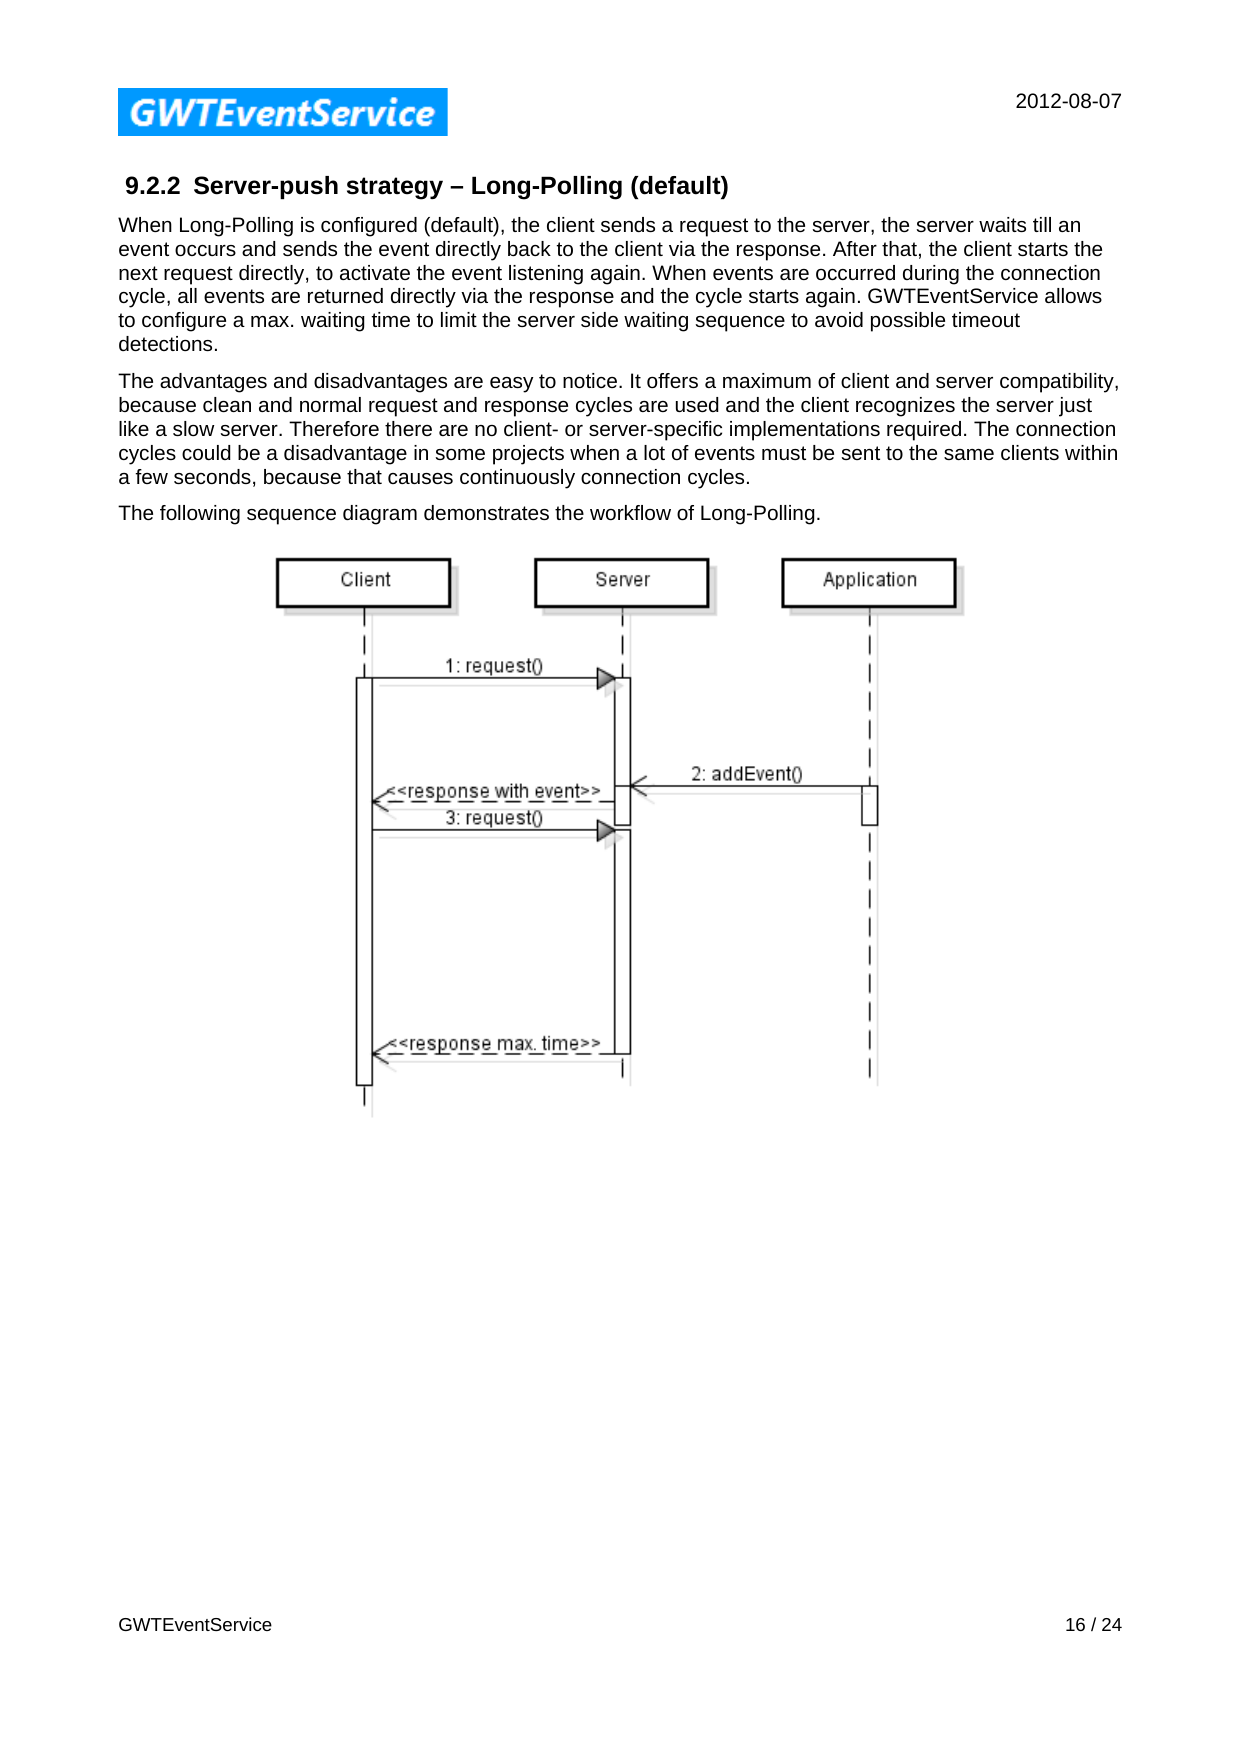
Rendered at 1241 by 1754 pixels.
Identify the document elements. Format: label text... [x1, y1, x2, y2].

picture [270, 553, 970, 1124]
picture [118, 88, 448, 136]
text When Long-Polling is configured (default), the client sends a request to the server, the server waits till an event occurs and sends the event directly back to the client via the response. After that, the client starts the next request directly, to activate the event listening again. When events are occurred during the connection cycle, all events are returned directly via the response and the cycle starts again. GWTEventService allows to configure a max. waiting time to limit the server side waiting sequence to avoid possible timeout detections. [118, 212, 1122, 356]
text The advantages and disadvantages are easy to notice. It offers a maximum of client and server compatibility, because clean and normal request and response cycles are used and the client recognizes the server just like a slow server. Therefore there are no client- or server-specific implementations required. The connection cycles could be a disadvantage in some projects when a lot of events must be sent to the same clients within a few seconds, because that causes continuously connection cycles. [118, 369, 1122, 488]
subtitle Server-push strategy – Long-Polling (default) [118, 171, 1122, 200]
text The following sequence diagram demonstrates the workflow of Long-Polling. [118, 501, 1122, 525]
